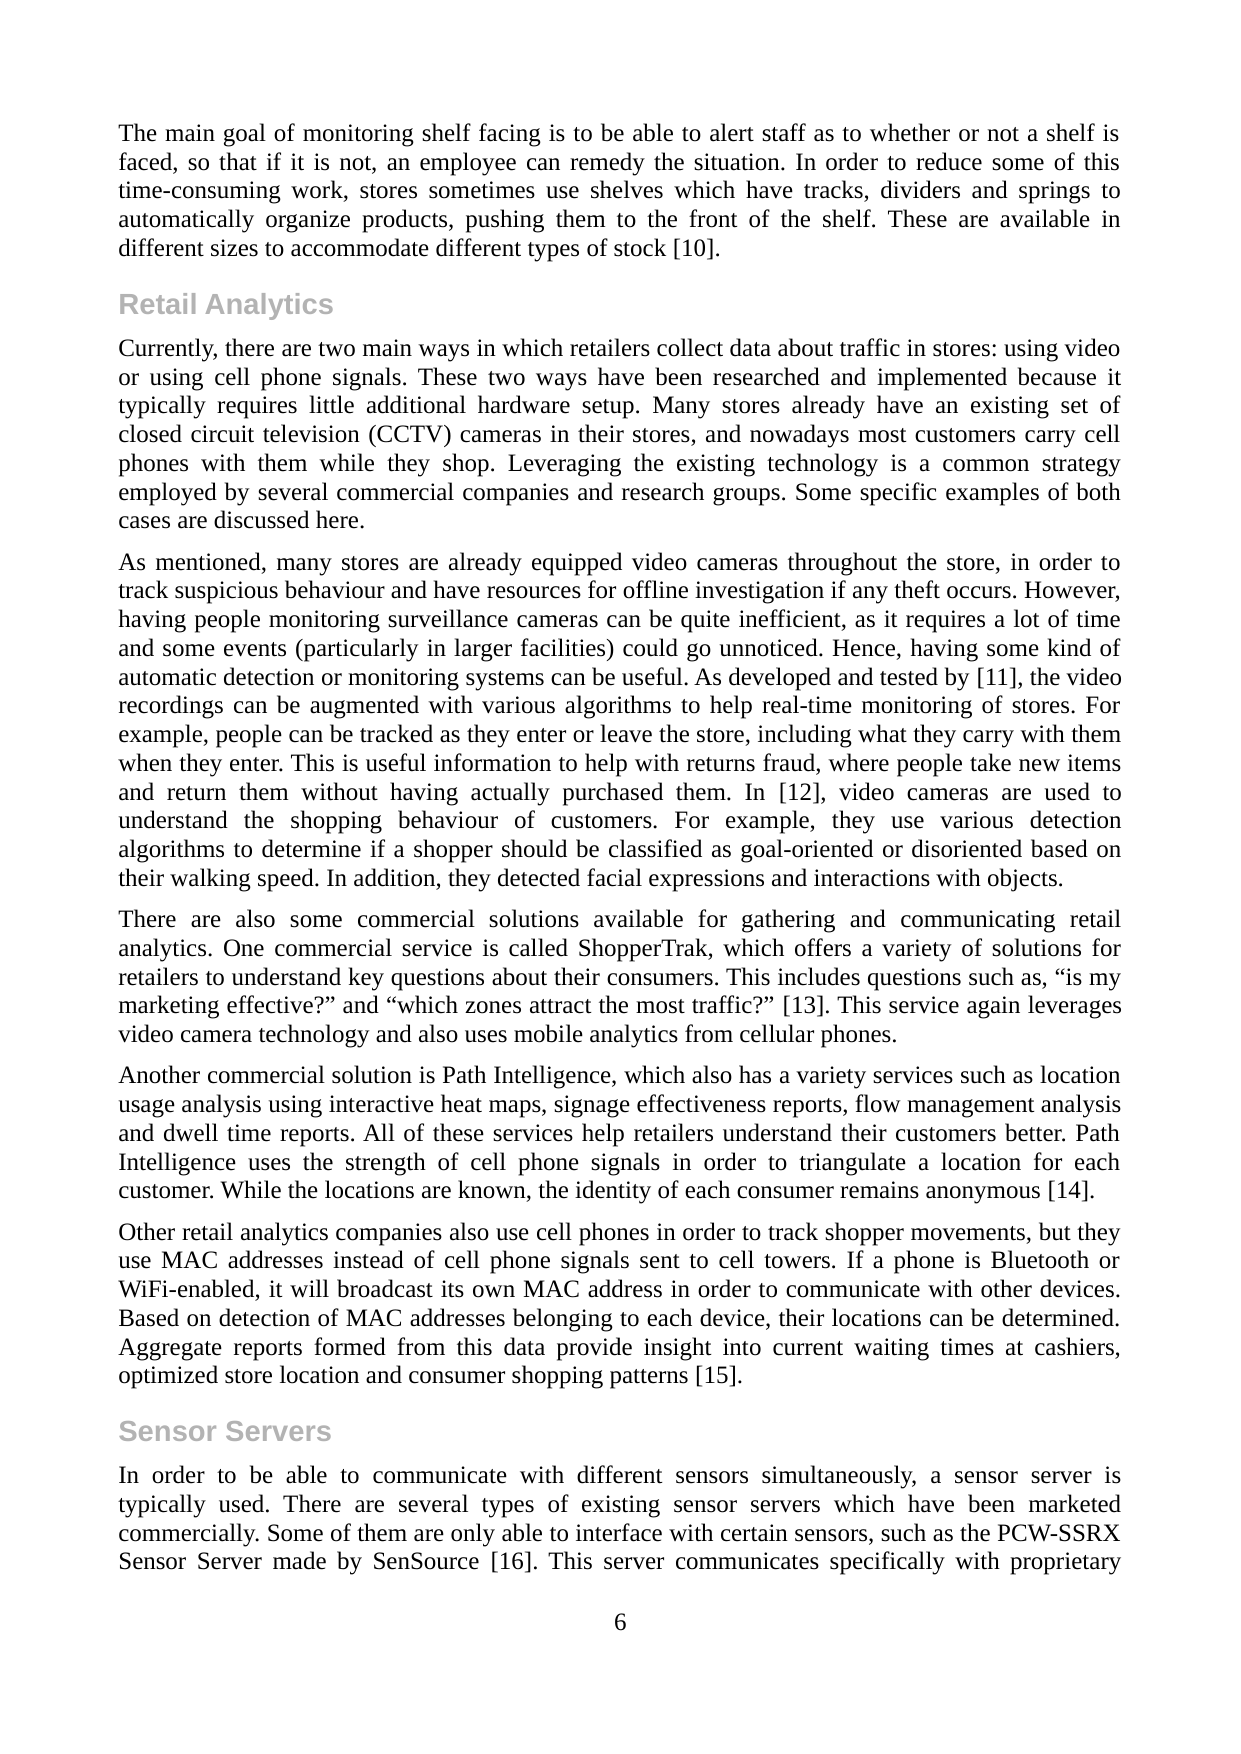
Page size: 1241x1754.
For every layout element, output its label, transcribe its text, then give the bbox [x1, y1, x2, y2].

text Currently, there are two main ways in which retailers collect data about traffic in stores: using video or using cell phone signals. These two ways have been researched and implemented because it typically requires little additional hardware setup. Many stores already have an existing set of closed circuit television (CCTV) cameras in their stores, and nowadays most customers carry cell phones with them while they shop. Leveraging the existing technology is a common strategy employed by several commercial companies and research groups. Some specific examples of both cases are discussed here. [118, 333, 1122, 534]
text As mentioned, many stores are already equipped video cameras throughout the store, in order to track suspicious behaviour and have resources for offline investigation if any theft occurs. However, having people monitoring surveillance cameras can be quite inefficient, as it requires a lot of time and some events (particularly in larger facilities) could go unnoticed. Hence, having some kind of automatic detection or monitoring systems can be useful. As developed and tested by [11], the video recordings can be augmented with various algorithms to help real-time monitoring of stores. For example, people can be tracked as they enter or leave the store, including what they carry with them when they enter. This is useful information to help with returns fraud, where people take new items and return them without having actually purchased them. In [12], video cameras are used to understand the shopping behaviour of customers. For example, they use various detection algorithms to determine if a shopper should be classified as goal-oriented or disoriented based on their walking speed. In addition, they detected facial expressions and interactions with objects. [118, 547, 1122, 892]
text Other retail analytics companies also use cell phones in order to track shopper movements, but they use MAC addresses instead of cell phone signals sent to cell towers. If a phone is Bluetooth or WiFi-enabled, it will broadcast its own MAC address in order to communicate with other devices. Based on detection of MAC addresses belonging to each device, their locations can be determined. Aggregate reports formed from this data provide insight into current waiting times at cashiers, optimized store location and consumer shopping patterns [15]. [118, 1217, 1122, 1389]
subtitle Sensor Servers [118, 1414, 1122, 1448]
subtitle Retail Analytics [118, 287, 1122, 320]
text Another commercial solution is Path Intelligence, which also has a variety services such as location usage analysis using interactive heat maps, signage effectiveness reports, flow management analysis and dwell time reports. All of these services help retailers understand their customers better. Path Intelligence uses the strength of cell phone signals in order to triangulate a location for each customer. While the locations are known, the identity of each consumer remains anonymous [14]. [118, 1060, 1122, 1204]
text There are also some commercial solutions available for gathering and communicating retail analytics. One commercial service is called ShopperTrak, which offers a variety of solutions for retailers to understand key questions about their consumers. This includes questions such as, “is my marketing effective?” and “which zones attract the most traffic?” [13]. This service again leverages video camera technology and also uses mobile analytics from cellular phones. [118, 904, 1122, 1048]
text In order to be able to communicate with different sensors simultaneously, a sensor server is typically used. There are several types of existing sensor servers which have been marketed commercially. Some of them are only able to interface with certain sensors, such as the PCW-SSRX Sensor Server made by SenSource [16]. This server communicates specifically with proprietary [118, 1460, 1122, 1575]
text The main goal of monitoring shelf facing is to be able to alert staff as to whether or not a shelf is faced, so that if it is not, an employee can remedy the situation. In order to reduce some of this time-consuming work, stores sometimes use shelves which have tracks, dividers and springs to automatically organize products, pushing them to the front of the shelf. These are available in different sizes to accommodate different types of stock [10]. [118, 118, 1122, 262]
